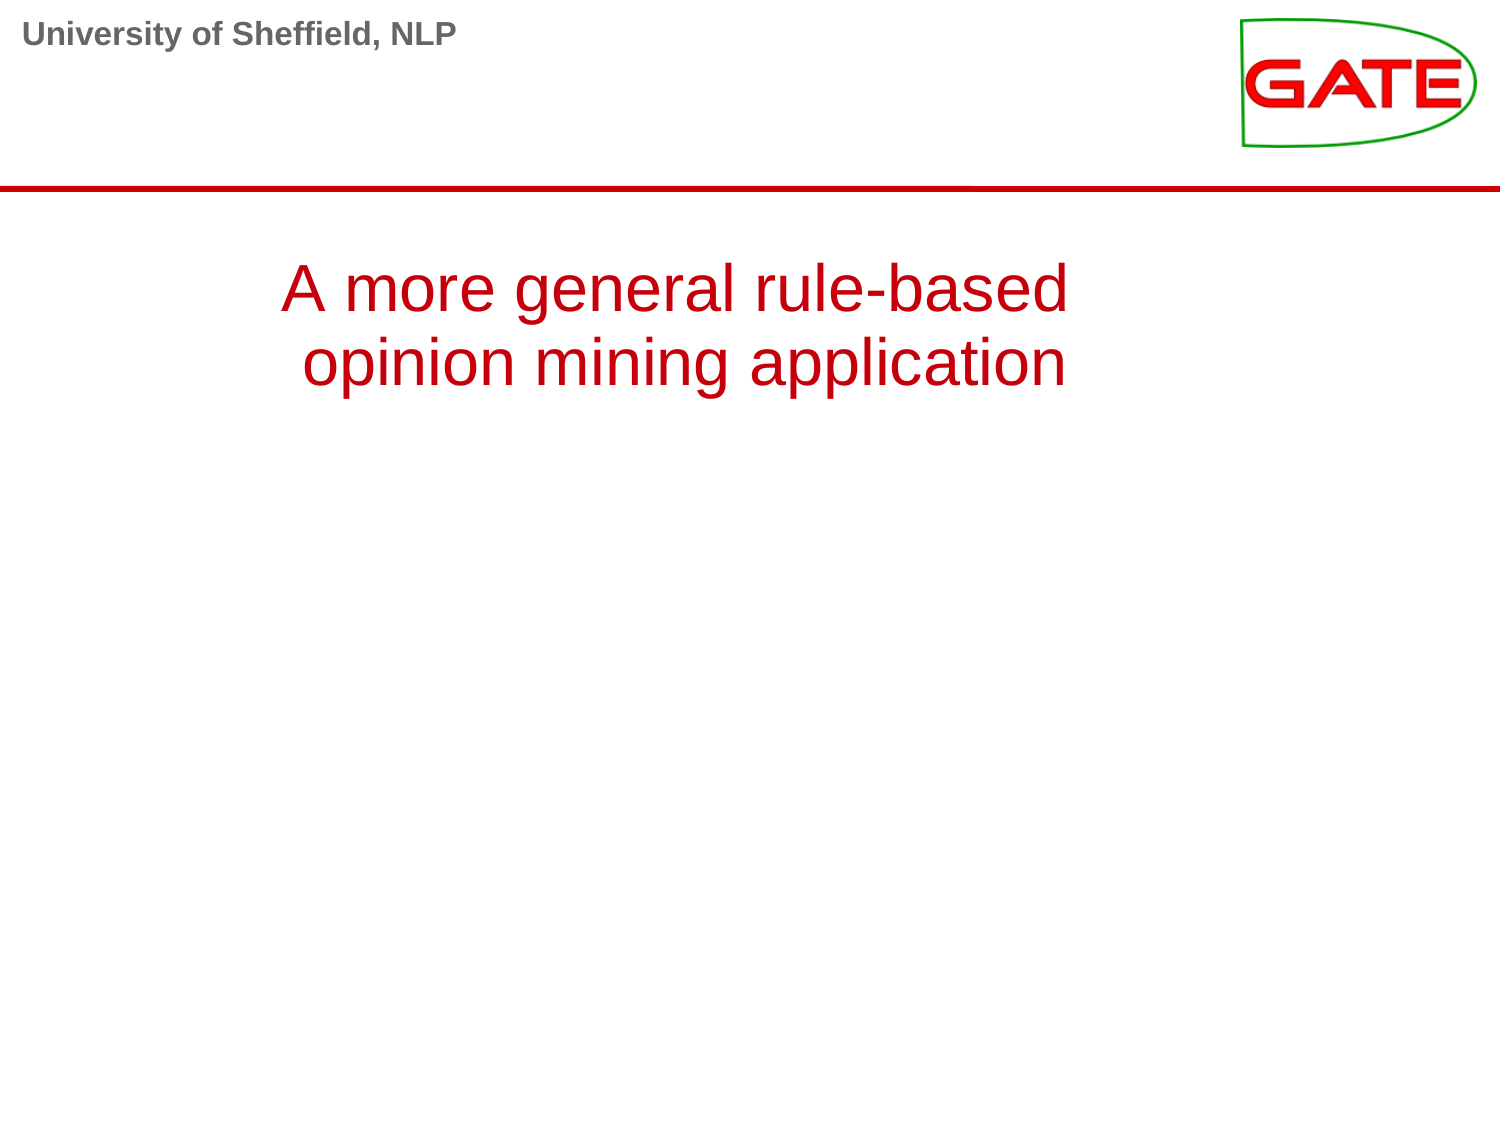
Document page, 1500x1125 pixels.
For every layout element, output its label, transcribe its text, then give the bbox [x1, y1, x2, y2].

picture [1240, 18, 1477, 148]
subtitle A more general rule-based opinion mining application [47, 47, 1267, 1063]
